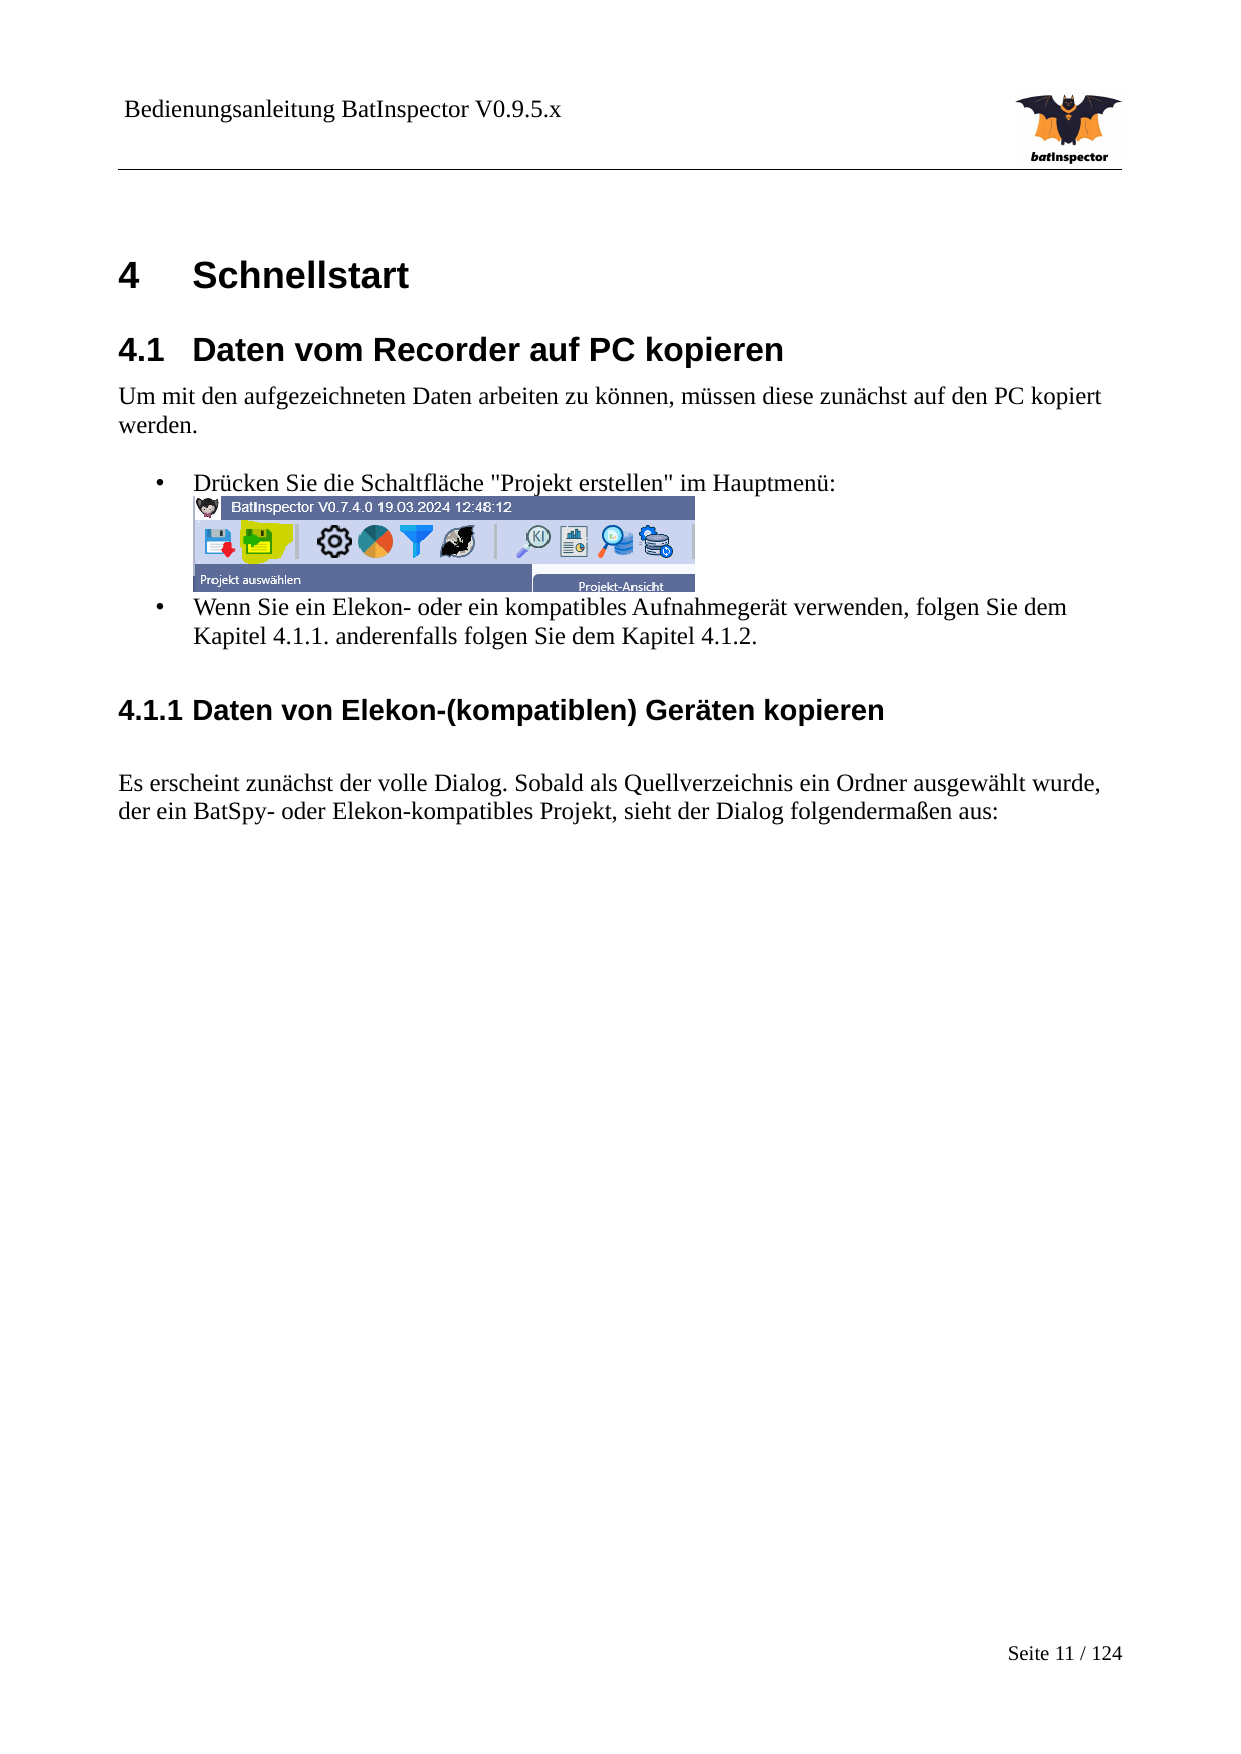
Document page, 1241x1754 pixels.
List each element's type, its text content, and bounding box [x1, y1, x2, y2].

subtitle Schnellstart [118, 253, 1122, 297]
text Es erscheint zunächst der volle Dialog. Sobald als Quellverzeichnis ein Ordner ausgewählt wurde, der ein BatSpy- oder Elekon-kompatibles Projekt, sieht der Dialog folgendermaßen aus: [118, 768, 1122, 825]
list Drücken Sie die Schaltfläche "Projekt erstellen" im Hauptmenü: [156, 468, 1122, 496]
list Wenn Sie ein Elekon- oder ein kompatibles Aufnahmegerät verwenden, folgen Sie dem Kapitel 4.1.1. anderenfalls folgen Sie dem Kapitel 4.1.2. [156, 592, 1122, 649]
picture [193, 496, 695, 592]
subtitle Daten vom Recorder auf PC kopieren [118, 330, 1122, 369]
subtitle Daten von Elekon-(kompatiblen) Geräten kopieren [118, 693, 1122, 726]
text Um mit den aufgezeichneten Daten arbeiten zu können, müssen diese zunächst auf den PC kopiert werden. [118, 381, 1122, 439]
picture [1015, 88, 1125, 165]
